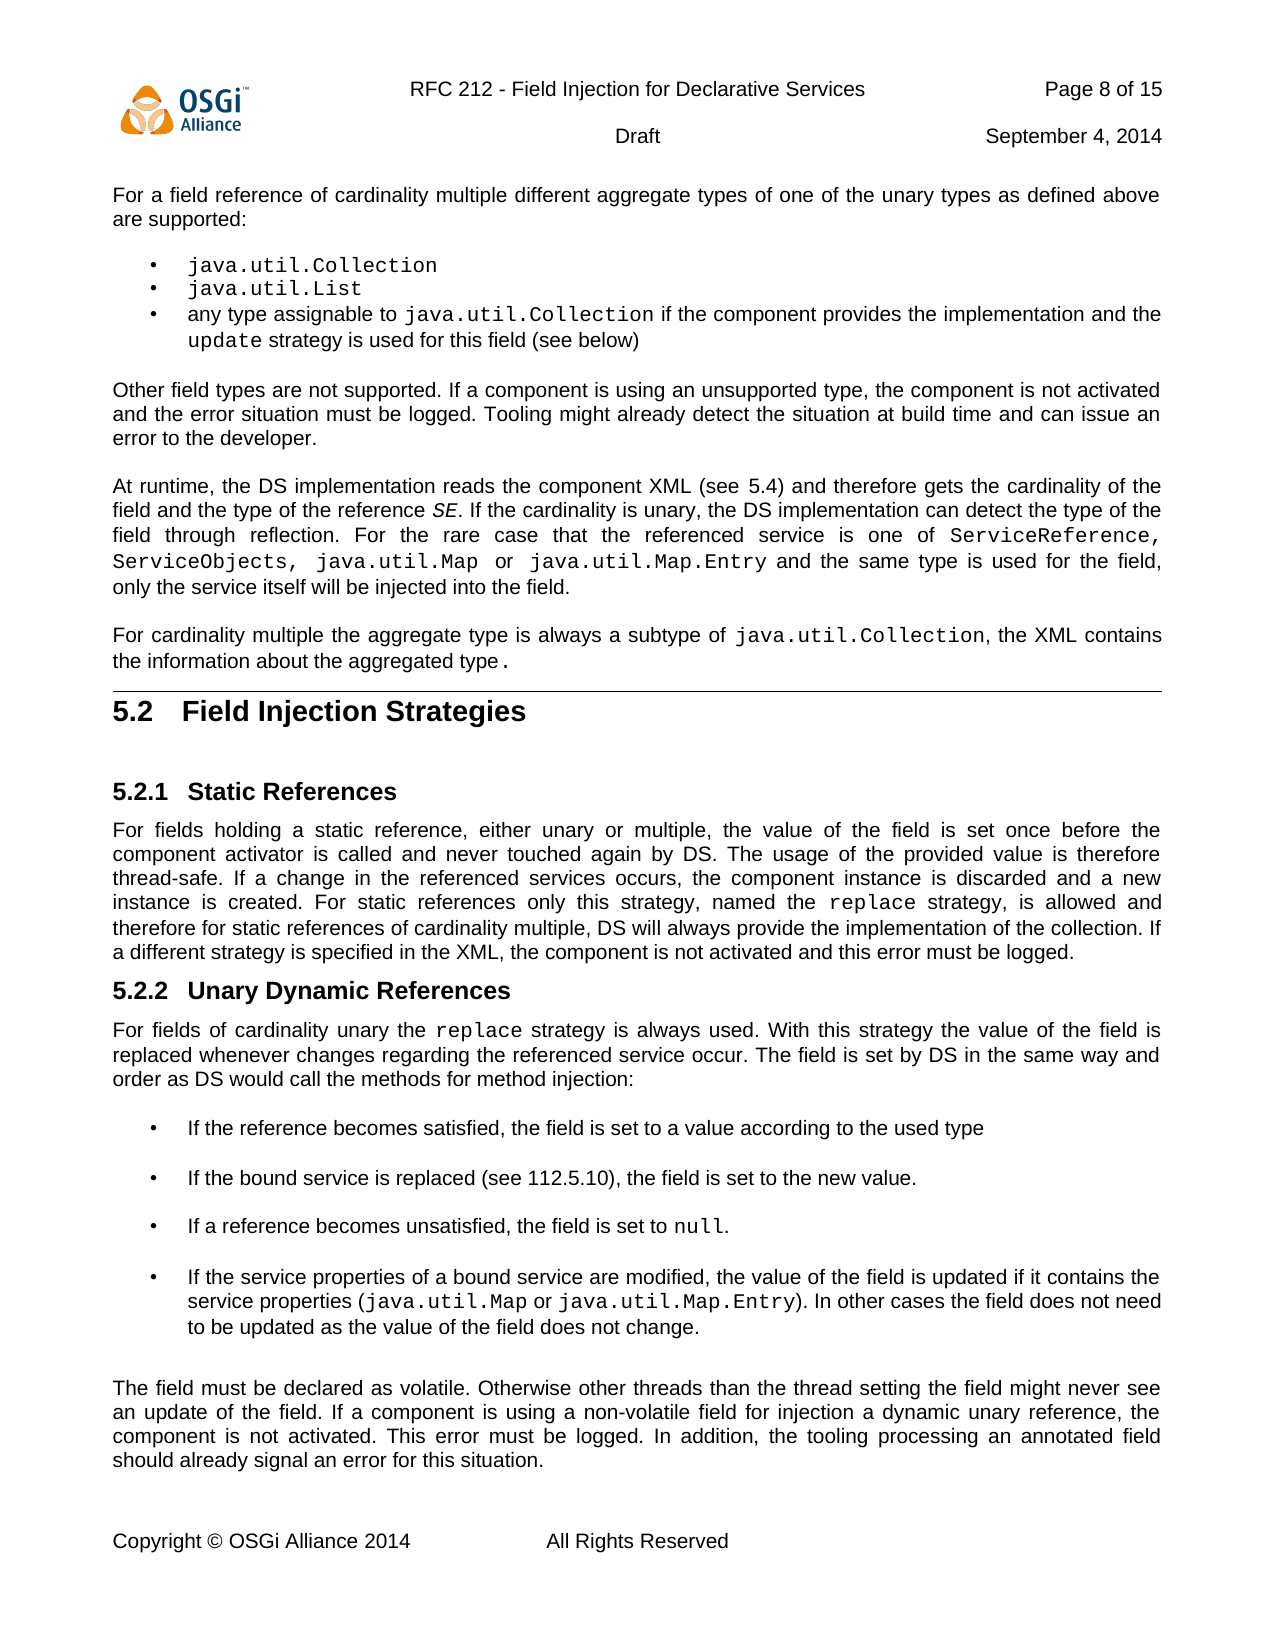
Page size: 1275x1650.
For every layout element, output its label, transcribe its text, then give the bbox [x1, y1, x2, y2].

text For a field reference of cardinality multiple different aggregate types of one of the unary types as defined above are supported: [112, 183, 1162, 231]
text For cardinality multiple the aggregate type is always a subtype of java.util.Collection, the XML contains the information about the aggregated type. [112, 623, 1162, 674]
list If the service properties of a bound service are modified, the value of the field is updated if it contains the service properties (java.util.Map or java.util.Map.Entry). In other cases the field does not need to be updated as the value of the field does not change. [150, 1265, 1162, 1339]
subtitle Unary Dynamic References [112, 976, 1162, 1005]
subtitle Field Injection Strategies [112, 692, 1162, 728]
picture [113, 78, 257, 142]
list If the reference becomes satisfied, the field is set to a value according to the used type [150, 1116, 1162, 1140]
text The field must be declared as volatile. Otherwise other threads than the thread setting the field might never see an update of the field. If a component is using a non-volatile field for injection a dynamic unary reference, the component is not activated. This error must be logged. In addition, the tooling processing an annotated field should already signal an error for this situation. [112, 1376, 1162, 1471]
text For fields holding a static reference, either unary or multiple, the value of the field is set once before the component activator is called and never touched again by DS. The usage of the provided value is therefore thread-safe. If a change in the referenced services occurs, the component instance is discarded and a new instance is created. For static references only this strategy, named the replace strategy, is allowed and therefore for static references of cardinality multiple, DS will always provide the implementation of the collection. If a different strategy is specified in the XML, the component is not activated and this error must be logged. [112, 818, 1162, 964]
subtitle Static References [112, 777, 1162, 806]
list java.util.List [150, 278, 1162, 302]
list any type assignable to java.util.Collection if the component provides the implementation and the update strategy is used for this field (see below) [150, 302, 1162, 354]
list If a reference becomes unsatisfied, the field is set to null. [150, 1214, 1162, 1240]
list If the bound service is replaced (see 112.5.10), the field is set to the new value. [150, 1165, 1162, 1189]
text For fields of cardinality unary the replace strategy is always used. With this strategy the value of the field is replaced whenever changes regarding the referenced service occur. The field is set by DS in the same way and order as DS would call the methods for method injection: [112, 1017, 1162, 1091]
text At runtime, the DS implementation reads the component XML (see ) and therefore gets the cardinality of the field and the type of the reference SE. If the cardinality is unary, the DS implementation can detect the type of the field through reflection. For the rare case that the referenced service is one of ServiceReference, ServiceObjects, java.util.Map or java.util.Map.Entry and the same type is used for the field, only the service itself will be injected into the field. [112, 473, 1162, 599]
list java.util.Collection [150, 255, 1162, 278]
text Other field types are not supported. If a component is using an unsupported type, the component is not activated and the error situation must be logged. Tooling might already detect the situation at build time and can issue an error to the developer. [112, 378, 1162, 449]
